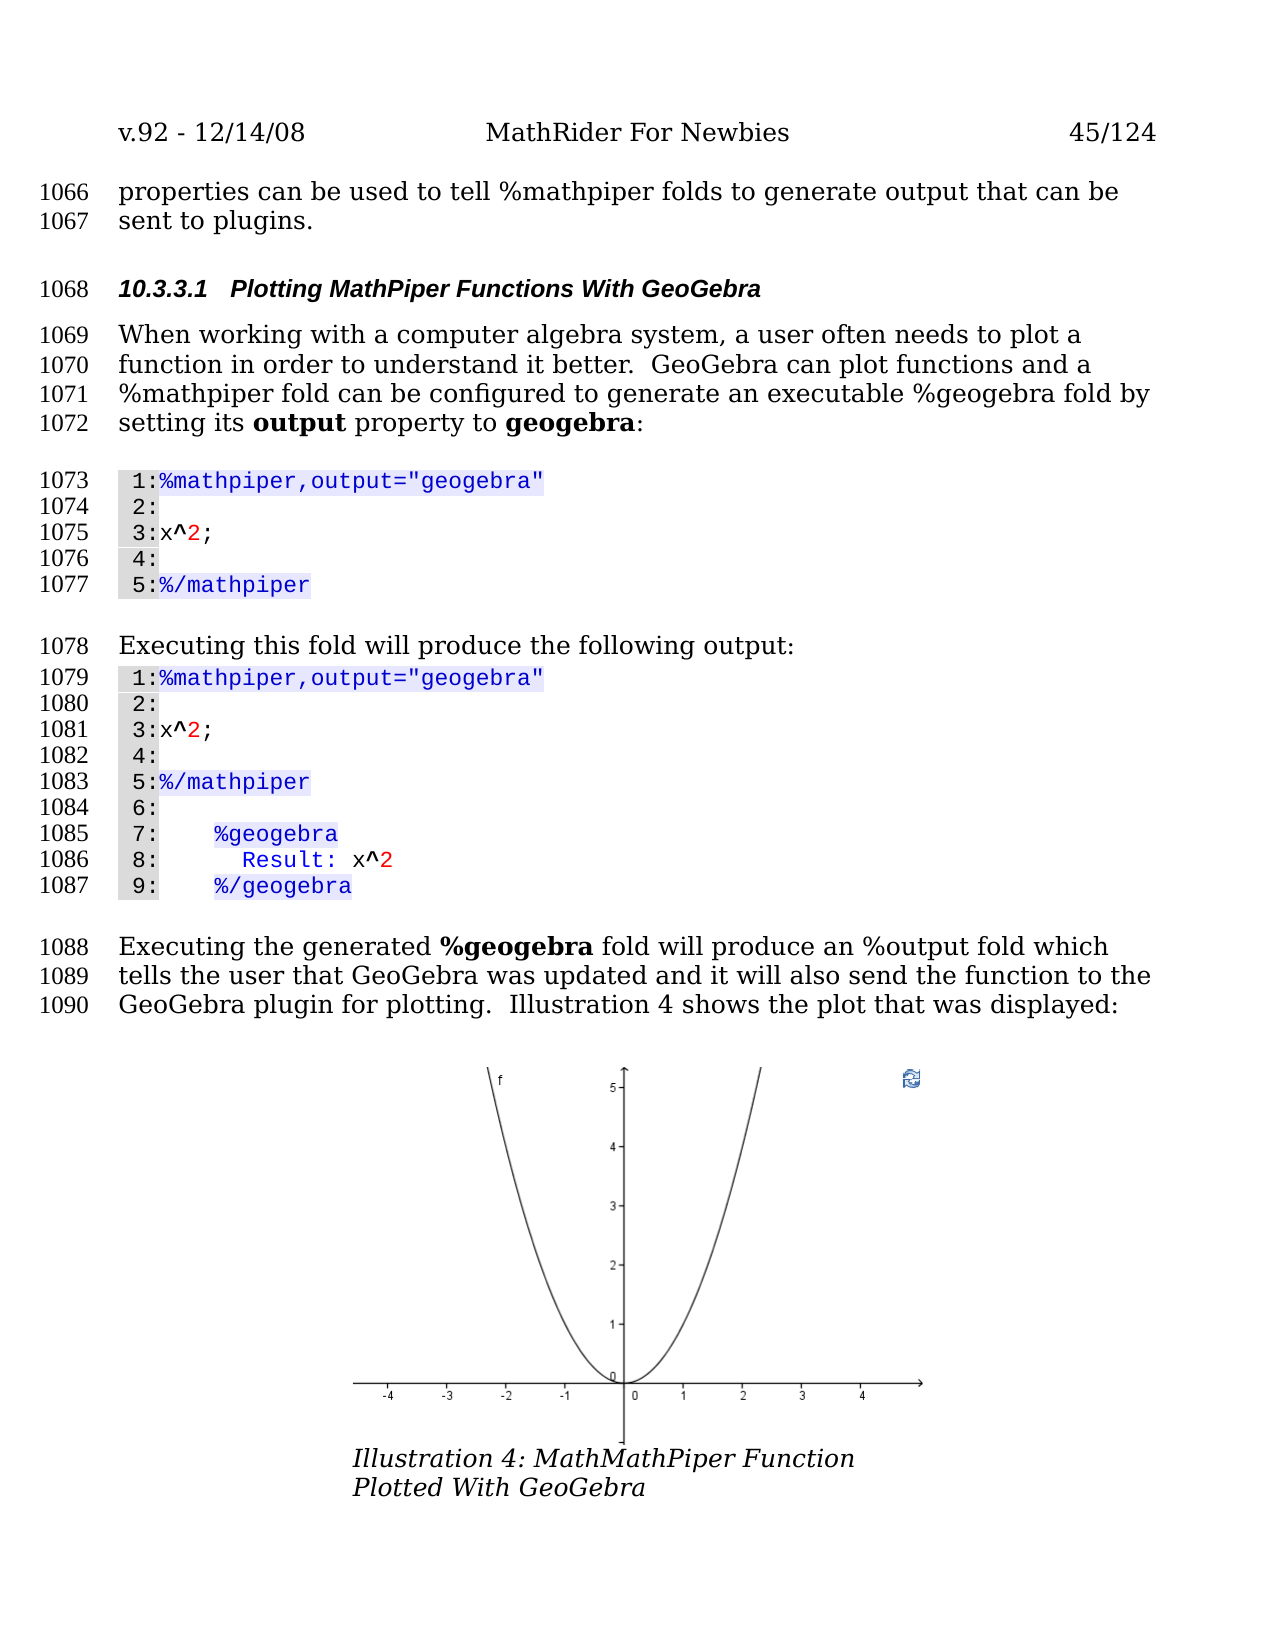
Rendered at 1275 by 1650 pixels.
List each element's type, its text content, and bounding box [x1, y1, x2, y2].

text Executing this fold will produce the following output: [118, 631, 1157, 660]
text 5:%/mathpiper [118, 770, 1157, 796]
text 2: [118, 496, 1157, 521]
text When working with a computer algebra system, a user often needs to plot a function in order to understand it better. GeoGebra can plot functions and a %mathpiper fold can be configured to generate an executable %geogebra fold by setting its output property to geogebra: [118, 321, 1157, 438]
text 8: Result: x^2 [118, 848, 1157, 874]
text 1:%mathpiper,output="geogebra" [118, 666, 1157, 692]
text 6: [118, 796, 1157, 822]
text 3:x^2; [118, 521, 1157, 547]
text 4: [118, 744, 1157, 770]
text 2: [118, 692, 1157, 718]
text properties can be used to tell %mathpiper folds to generate output that can be sent to plugins. [118, 177, 1157, 235]
text 7: %geogebra [118, 822, 1157, 848]
picture [352, 1067, 923, 1445]
text 9: %/geogebra [118, 874, 1157, 900]
text Executing the generated %geogebra fold will produce an %output fold which tells the user that GeoGebra was updated and it will also send the function to the GeoGebra plugin for plotting. Illustration 4 shows the plot that was displayed: [118, 932, 1157, 1019]
text 4: [118, 547, 1157, 573]
text 5:%/mathpiper [118, 573, 1157, 599]
text 1:%mathpiper,output="geogebra" [118, 469, 1157, 496]
subtitle Plotting MathPiper Functions With GeoGebra [118, 274, 1157, 303]
text 3:x^2; [118, 718, 1157, 744]
text Illustration 4: MathMathPiper Function Plotted With GeoGebra [353, 1445, 922, 1503]
